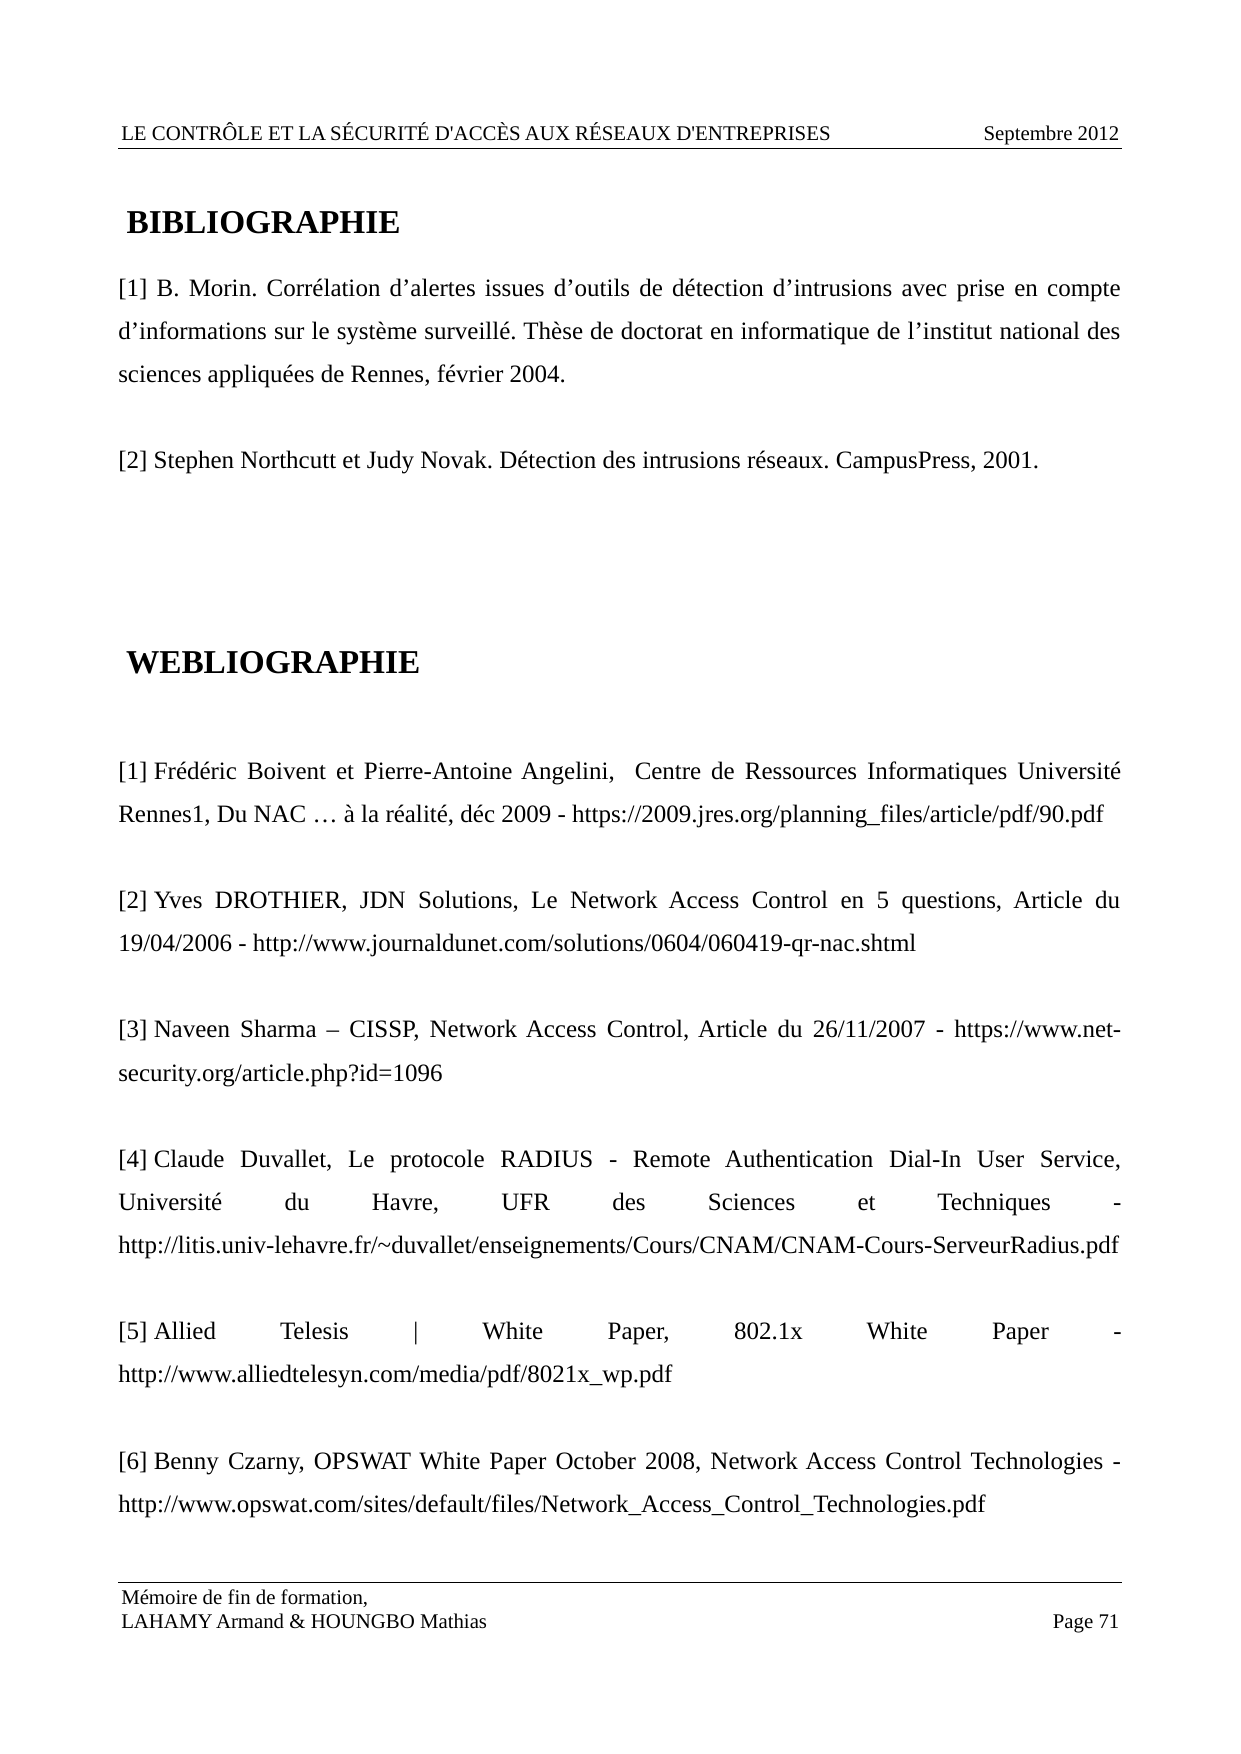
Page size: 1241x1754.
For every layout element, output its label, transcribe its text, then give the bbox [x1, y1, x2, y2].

text [1] B. Morin. Corrélation d’alertes issues d’outils de détection d’intrusions avec prise en compte d’informations sur le système surveillé. Thèse de doctorat en informatique de l’institut national des sciences appliquées de Rennes, février 2004. [118, 273, 1122, 388]
text [3] Naveen Sharma – CISSP, Network Access Control, Article du 26/11/2007 - https://www.net-security.org/article.php?id=1096 [118, 1014, 1122, 1086]
subtitle BIBLIOGRAPHIE [117, 203, 1122, 241]
text [4] Claude Duvallet, Le protocole RADIUS - Remote Authentication Dial-In User Service, Université du Havre, UFR des Sciences et Techniques - http://litis.univ-lehavre.fr/~duvallet/enseignements/Cours/CNAM/CNAM-Cours-ServeurRadius.pdf [118, 1144, 1122, 1259]
subtitle WEBLIOGRAPHIE [117, 643, 1122, 681]
text [2] Stephen Northcutt et Judy Novak. Détection des intrusions réseaux. CampusPress, 2001. [118, 445, 1122, 474]
text [2] Yves DROTHIER, JDN Solutions, Le Network Access Control en 5 questions, Article du 19/04/2006 - http://www.journaldunet.com/solutions/0604/060419-qr-nac.shtml [118, 885, 1122, 957]
text [6] Benny Czarny, OPSWAT White Paper October 2008, Network Access Control Technologies - http://www.opswat.com/sites/default/files/Network_Access_Control_Technologies.pdf [118, 1446, 1122, 1518]
text [5] Allied Telesis | White Paper, 802.1x White Paper - http://www.alliedtelesyn.com/media/pdf/8021x_wp.pdf [118, 1316, 1122, 1388]
text [1] Frédéric Boivent et Pierre-Antoine Angelini, Centre de Ressources Informatiques Université Rennes1, Du NAC … à la réalité, déc 2009 - https://2009.jres.org/planning_files/article/pdf/90.pdf [118, 756, 1122, 828]
